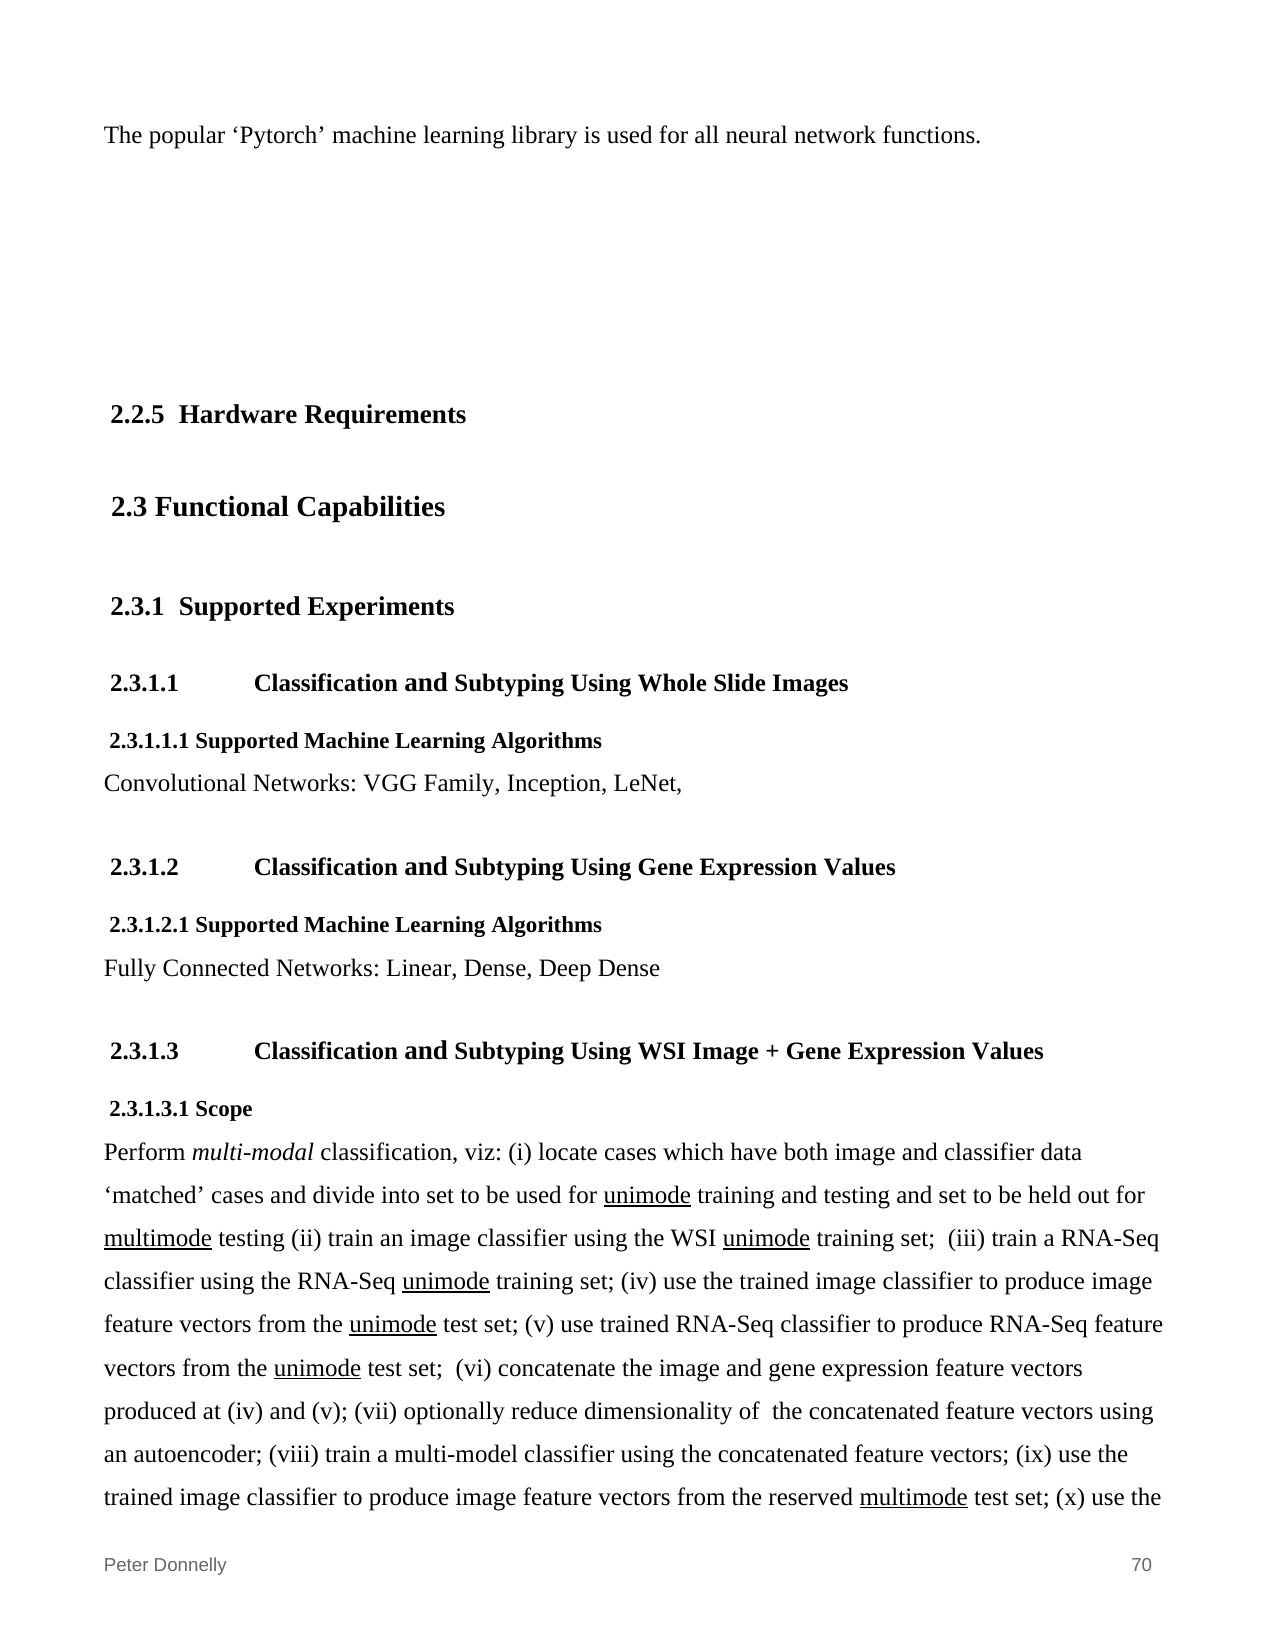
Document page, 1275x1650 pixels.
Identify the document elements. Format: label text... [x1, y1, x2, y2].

subtitle Hardware Requirements [103, 398, 1181, 430]
subtitle Classification and Subtyping Using Whole Slide Images [103, 666, 1181, 697]
subtitle Functional Capabilities [103, 489, 1181, 522]
subtitle Classification and Subtyping Using WSI Image + Gene Expression Values [103, 1034, 1181, 1065]
subtitle Supported Experiments [103, 590, 1181, 621]
subtitle Supported Machine Learning Algorithms [103, 911, 1181, 938]
subtitle Classification and Subtyping Using Gene Expression Values [103, 850, 1181, 881]
text Convolutional Networks: VGG Family, Inception, LeNet, [103, 768, 1181, 797]
text Perform multi-modal classification, viz: (i) locate cases which have both image and classifier data ‘matched’ cases and divide into set to be used for unimode training and testing and set to be held out for multimode testing (ii) train an image classifier using the WSI unimode training set; (iii) train a RNA-Seq classifier using the RNA-Seq unimode training set; (iv) use the trained image classifier to produce image feature vectors from the unimode test set; (v) use trained RNA-Seq classifier to produce RNA-Seq feature vectors from the unimode test set; (vi) concatenate the image and gene expression feature vectors produced at (iv) and (v); (vii) optionally reduce dimensionality of the concatenated feature vectors using an autoencoder; (viii) train a multi-model classifier using the concatenated feature vectors; (ix) use the trained image classifier to produce image feature vectors from the reserved multimode test set; (x) use the [103, 1137, 1181, 1511]
text Fully Connected Networks: Linear, Dense, Deep Dense [103, 953, 1181, 981]
text The popular ‘Pytorch’ machine learning library is used for all neural network functions. [103, 120, 1181, 148]
subtitle Supported Machine Learning Algorithms [103, 727, 1181, 753]
subtitle Scope [103, 1096, 1181, 1122]
